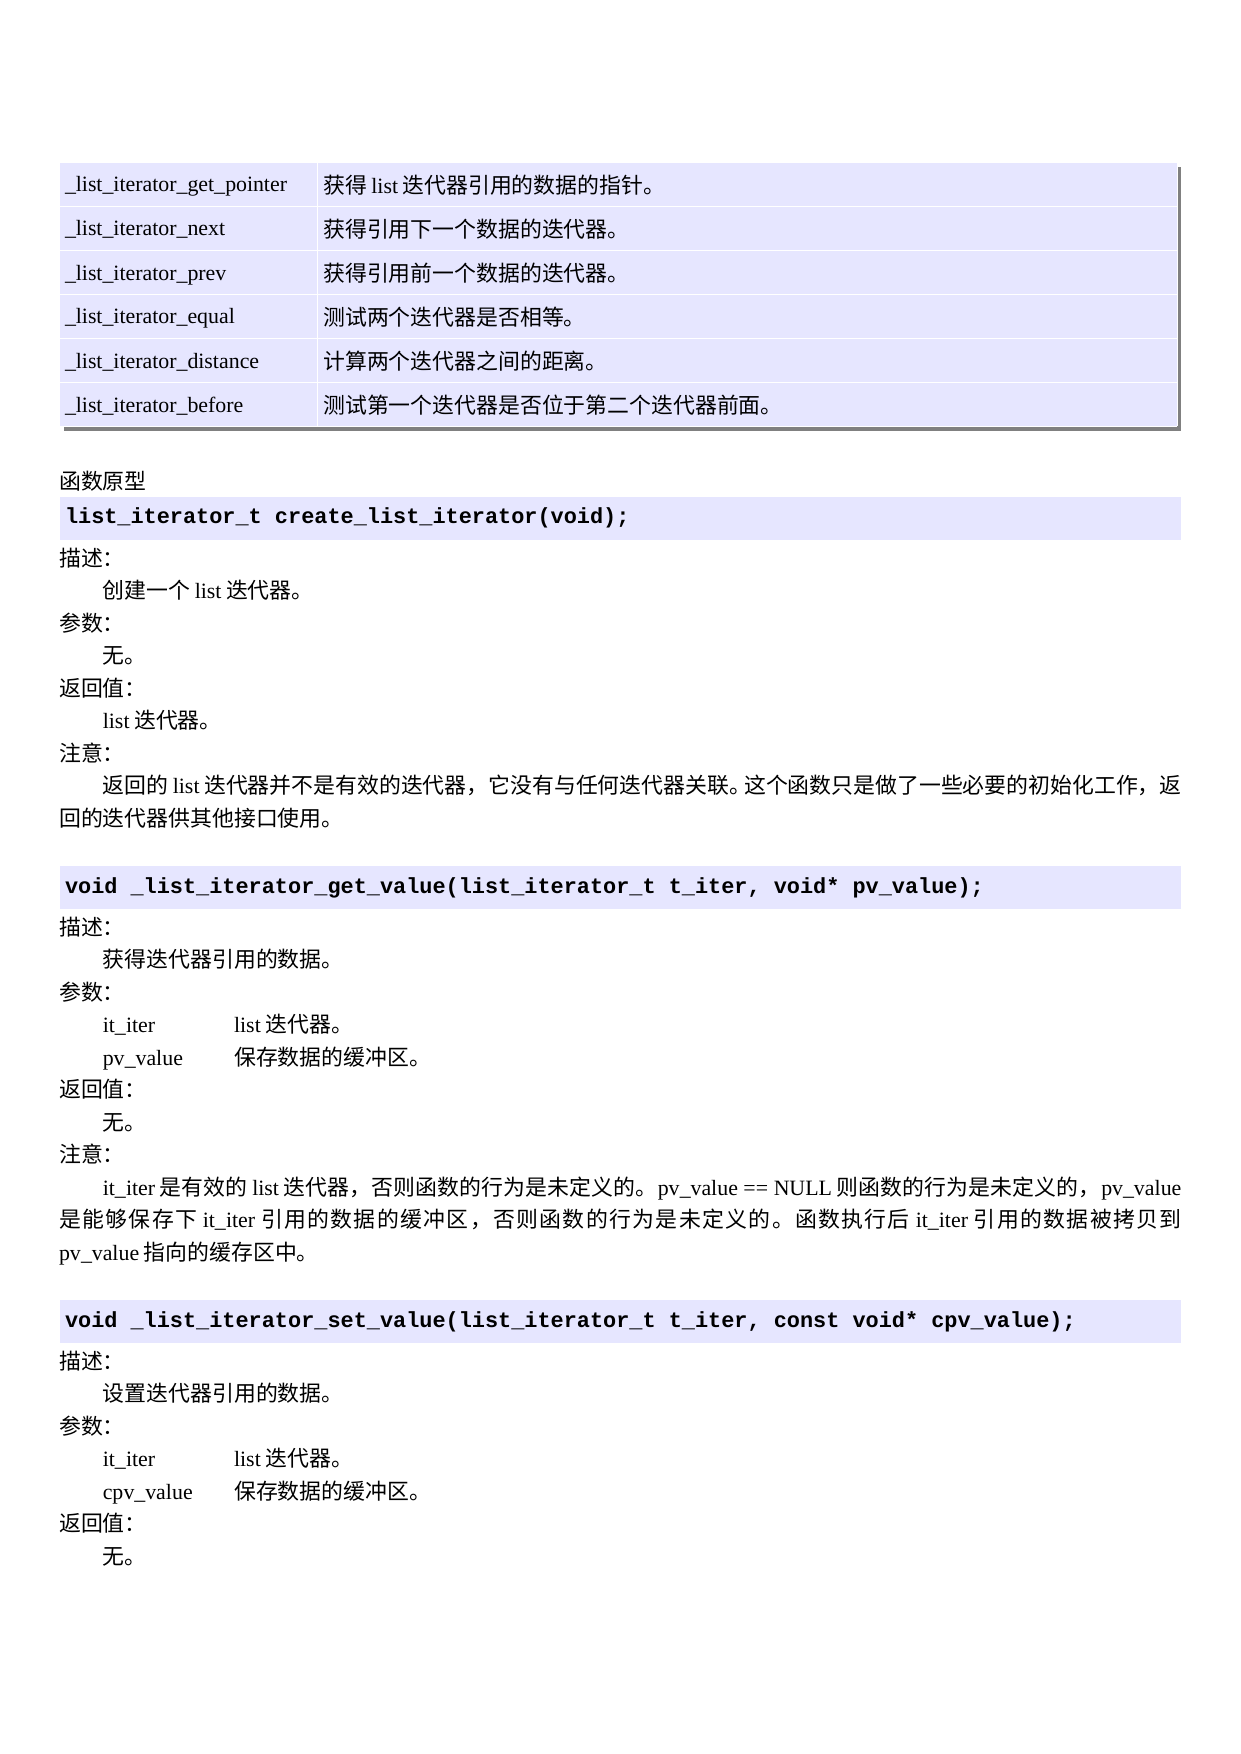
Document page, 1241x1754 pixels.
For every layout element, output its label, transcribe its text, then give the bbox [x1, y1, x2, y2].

text 无。 [59, 1104, 1181, 1137]
table_cell _list_iterator_next [60, 207, 317, 250]
text 函数原型 [59, 463, 1181, 496]
table_header void _list_iterator_get_value(list_iterator_t t_iter, void* pv_value); [60, 866, 1181, 909]
text it_iter list迭代器。 [59, 1007, 1181, 1039]
text 返回值： [59, 1506, 1181, 1538]
text cpv_value 保存数据的缓冲区。 [59, 1473, 1181, 1506]
text pv_value 保存数据的缓冲区。 [59, 1039, 1181, 1072]
table_cell _list_iterator_equal [60, 295, 317, 338]
text 描述： [59, 1345, 1181, 1376]
table_cell 获得list迭代器引用的数据的指针。 [318, 163, 1177, 206]
text 描述： [59, 541, 1181, 573]
text 创建一个list迭代器。 [59, 573, 1181, 605]
text 注意： [59, 1137, 1181, 1169]
table_cell 测试第一个迭代器是否位于第二个迭代器前面。 [318, 383, 1177, 426]
table_cell _list_iterator_prev [60, 251, 317, 294]
text 无。 [59, 638, 1181, 670]
text 注意： [59, 735, 1181, 768]
text 获得迭代器引用的数据。 [59, 942, 1181, 974]
text 返回值： [59, 670, 1181, 703]
table_cell _list_iterator_before [60, 383, 317, 426]
table_header void _list_iterator_set_value(list_iterator_t t_iter, const void* cpv_value); [60, 1300, 1181, 1343]
text 返回的list迭代器并不是有效的迭代器，它没有与任何迭代器关联。这个函数只是做了一些必要的初始化工作，返回的迭代器供其他接口使用。 [59, 768, 1181, 833]
text 返回值： [59, 1072, 1181, 1104]
table_cell 获得引用下一个数据的迭代器。 [318, 207, 1177, 250]
text it_iter是有效的list迭代器，否则函数的行为是未定义的。pv_value == NULL则函数的行为是未定义的，pv_value是能够保存下it_iter引用的数据的缓冲区，否则函数的行为是未定义的。函数执行后it_iter引用的数据被拷贝到pv_value指向的缓存区中。 [59, 1169, 1181, 1267]
table_header list_iterator_t create_list_iterator(void); [60, 497, 1181, 540]
text it_iter list迭代器。 [59, 1441, 1181, 1473]
text 参数： [59, 974, 1181, 1007]
text 参数： [59, 605, 1181, 638]
text list迭代器。 [59, 703, 1181, 735]
table_cell 计算两个迭代器之间的距离。 [318, 339, 1177, 382]
text 无。 [59, 1538, 1181, 1571]
table_cell 获得引用前一个数据的迭代器。 [318, 251, 1177, 294]
table_cell _list_iterator_distance [60, 339, 317, 382]
text 参数： [59, 1408, 1181, 1441]
text 设置迭代器引用的数据。 [59, 1376, 1181, 1408]
text 描述： [59, 910, 1181, 942]
table_cell _list_iterator_get_pointer [60, 163, 317, 206]
table_cell 测试两个迭代器是否相等。 [318, 295, 1177, 338]
